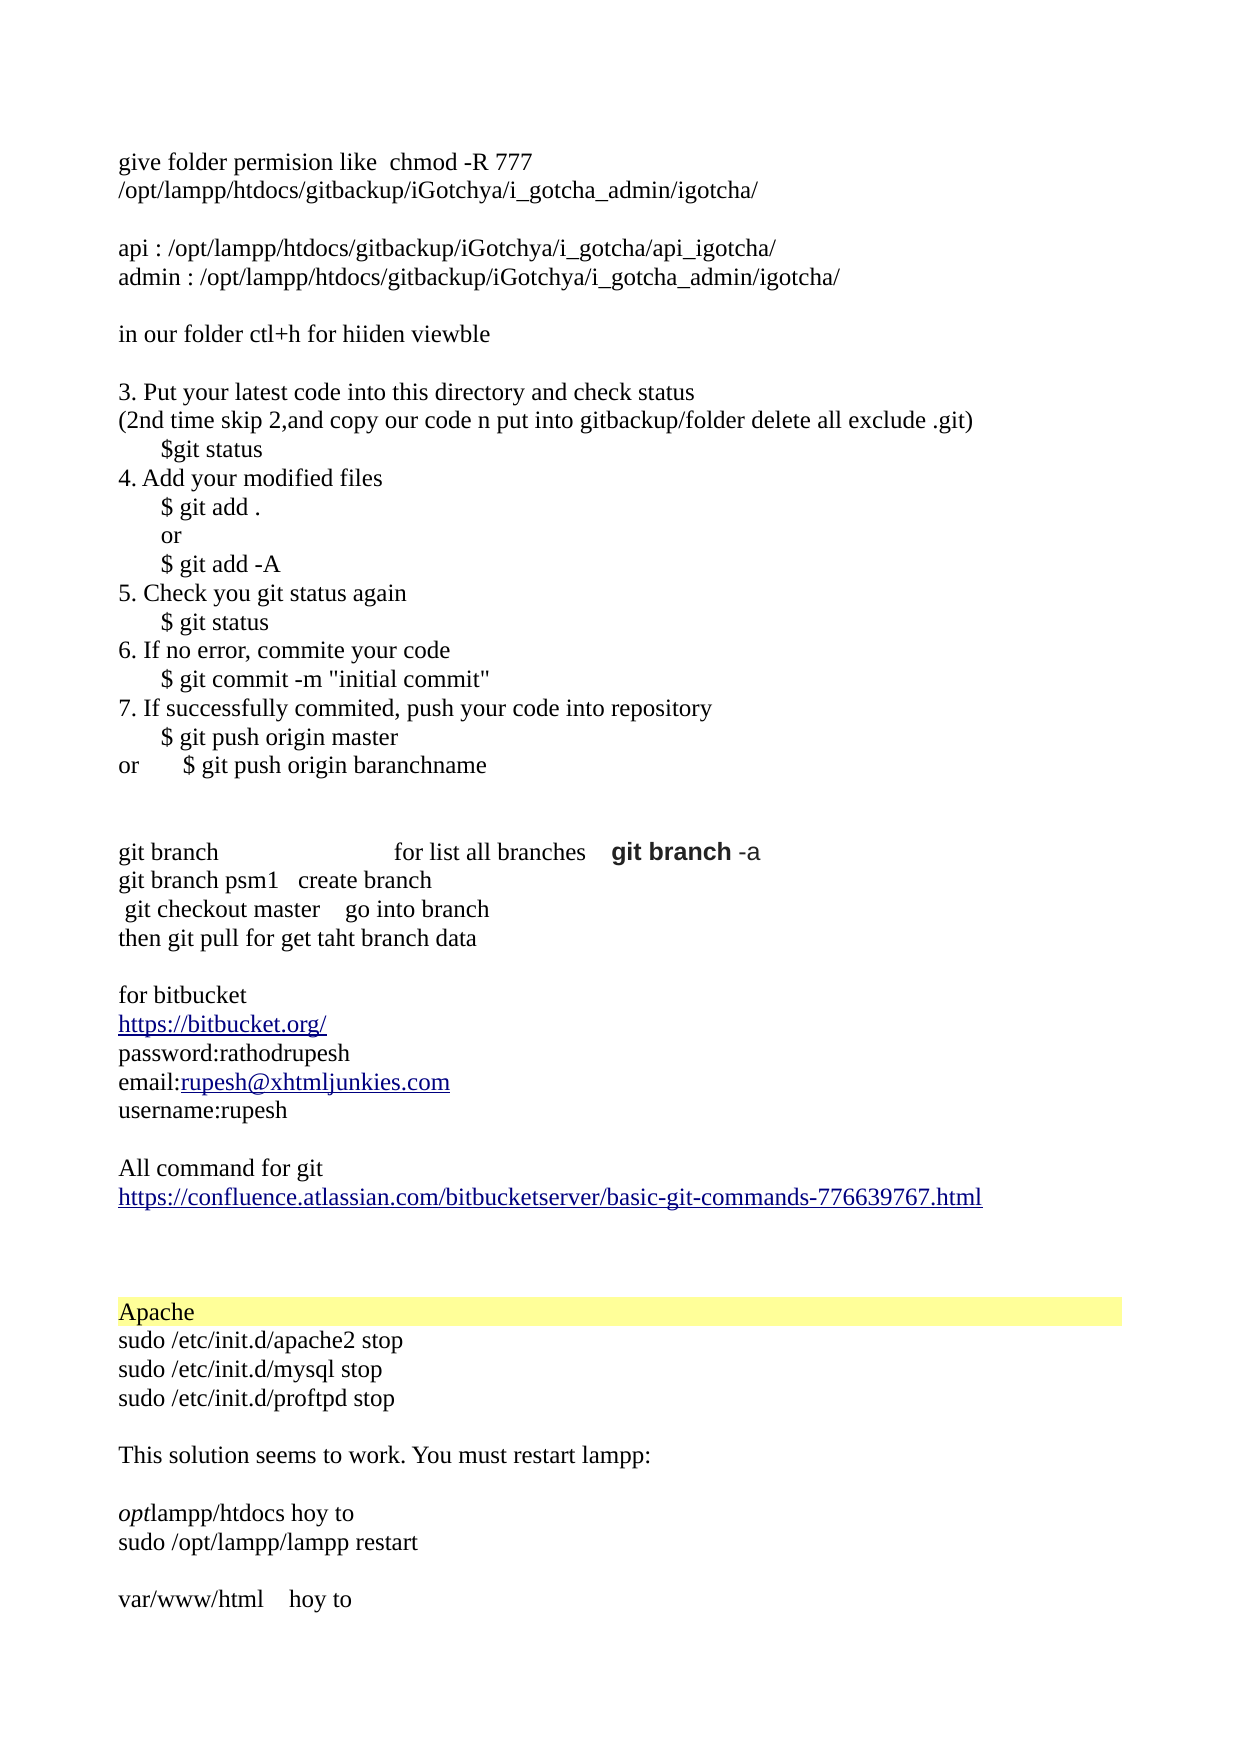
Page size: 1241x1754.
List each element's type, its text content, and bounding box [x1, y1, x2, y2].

text email:rupesh@xhtmljunkies.com [118, 1067, 1122, 1096]
text 6. If no error, commite your code [118, 636, 1122, 664]
text Apache [118, 1297, 1122, 1326]
text or $ git push origin baranchname [118, 751, 1122, 779]
text $ git commit -m "initial commit" [118, 664, 1122, 693]
text optlampp/htdocs hoy to [118, 1498, 1122, 1527]
text then git pull for get taht branch data [118, 923, 1122, 952]
text 7. If successfully commited, push your code into repository [118, 693, 1122, 722]
text password:rathodrupesh [118, 1038, 1122, 1067]
text $ git status [118, 607, 1122, 636]
text sudo /etc/init.d/proftpd stop [118, 1383, 1122, 1412]
text sudo /etc/init.d/apache2 stop [118, 1326, 1122, 1354]
text or [118, 521, 1122, 549]
text in our folder ctl+h for hiiden viewble [118, 319, 1122, 348]
text This solution seems to work. You must restart lampp: [118, 1441, 1122, 1469]
text 3. Put your latest code into this directory and check status [118, 377, 1122, 406]
text All command for git [118, 1153, 1122, 1182]
text git branch psm1 create branch [118, 866, 1122, 894]
text $git status [118, 434, 1122, 463]
text git checkout master go into branch [118, 894, 1122, 923]
text $ git push origin master [118, 722, 1122, 751]
text for bitbucket [118, 981, 1122, 1009]
text give folder permision like chmod -R 777 /opt/lampp/htdocs/gitbackup/iGotchya/i_gotcha_admin/igotcha/ [118, 147, 1122, 204]
text 5. Check you git status again [118, 578, 1122, 607]
text git branch for list all branches git branch -a [118, 808, 1122, 866]
text https://confluence.atlassian.com/bitbucketserver/basic-git-commands-776639767.html [118, 1182, 1122, 1211]
text 4. Add your modified files [118, 463, 1122, 492]
text https://bitbucket.org/ [118, 1009, 1122, 1038]
text sudo /etc/init.d/mysql stop [118, 1354, 1122, 1383]
text sudo /opt/lampp/lampp restart [118, 1527, 1122, 1556]
text admin : /opt/lampp/htdocs/gitbackup/iGotchya/i_gotcha_admin/igotcha/ [118, 262, 1122, 291]
text api : /opt/lampp/htdocs/gitbackup/iGotchya/i_gotcha/api_igotcha/ [118, 233, 1122, 262]
text var/www/html hoy to [118, 1584, 1122, 1613]
text (2nd time skip 2,and copy our code n put into gitbackup/folder delete all exclude .git) [118, 406, 1122, 434]
text $ git add . [118, 492, 1122, 521]
text $ git add -A [118, 549, 1122, 578]
text username:rupesh [118, 1096, 1122, 1124]
